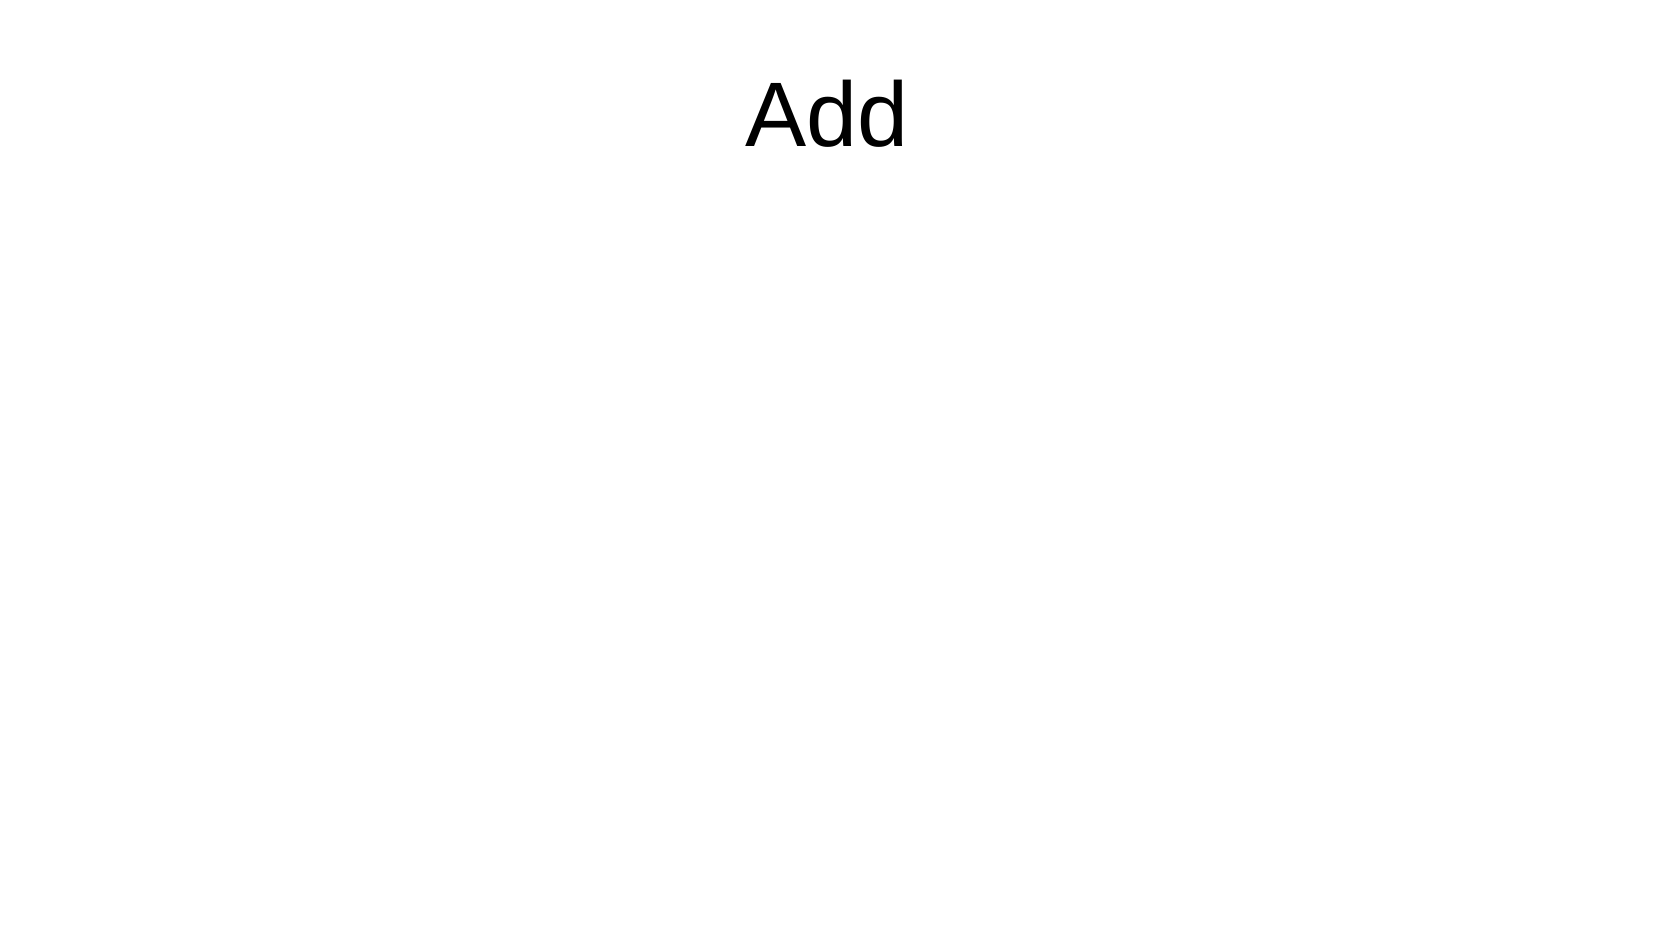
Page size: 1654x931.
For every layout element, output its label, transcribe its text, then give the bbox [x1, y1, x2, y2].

title Add [82, 12, 1571, 218]
